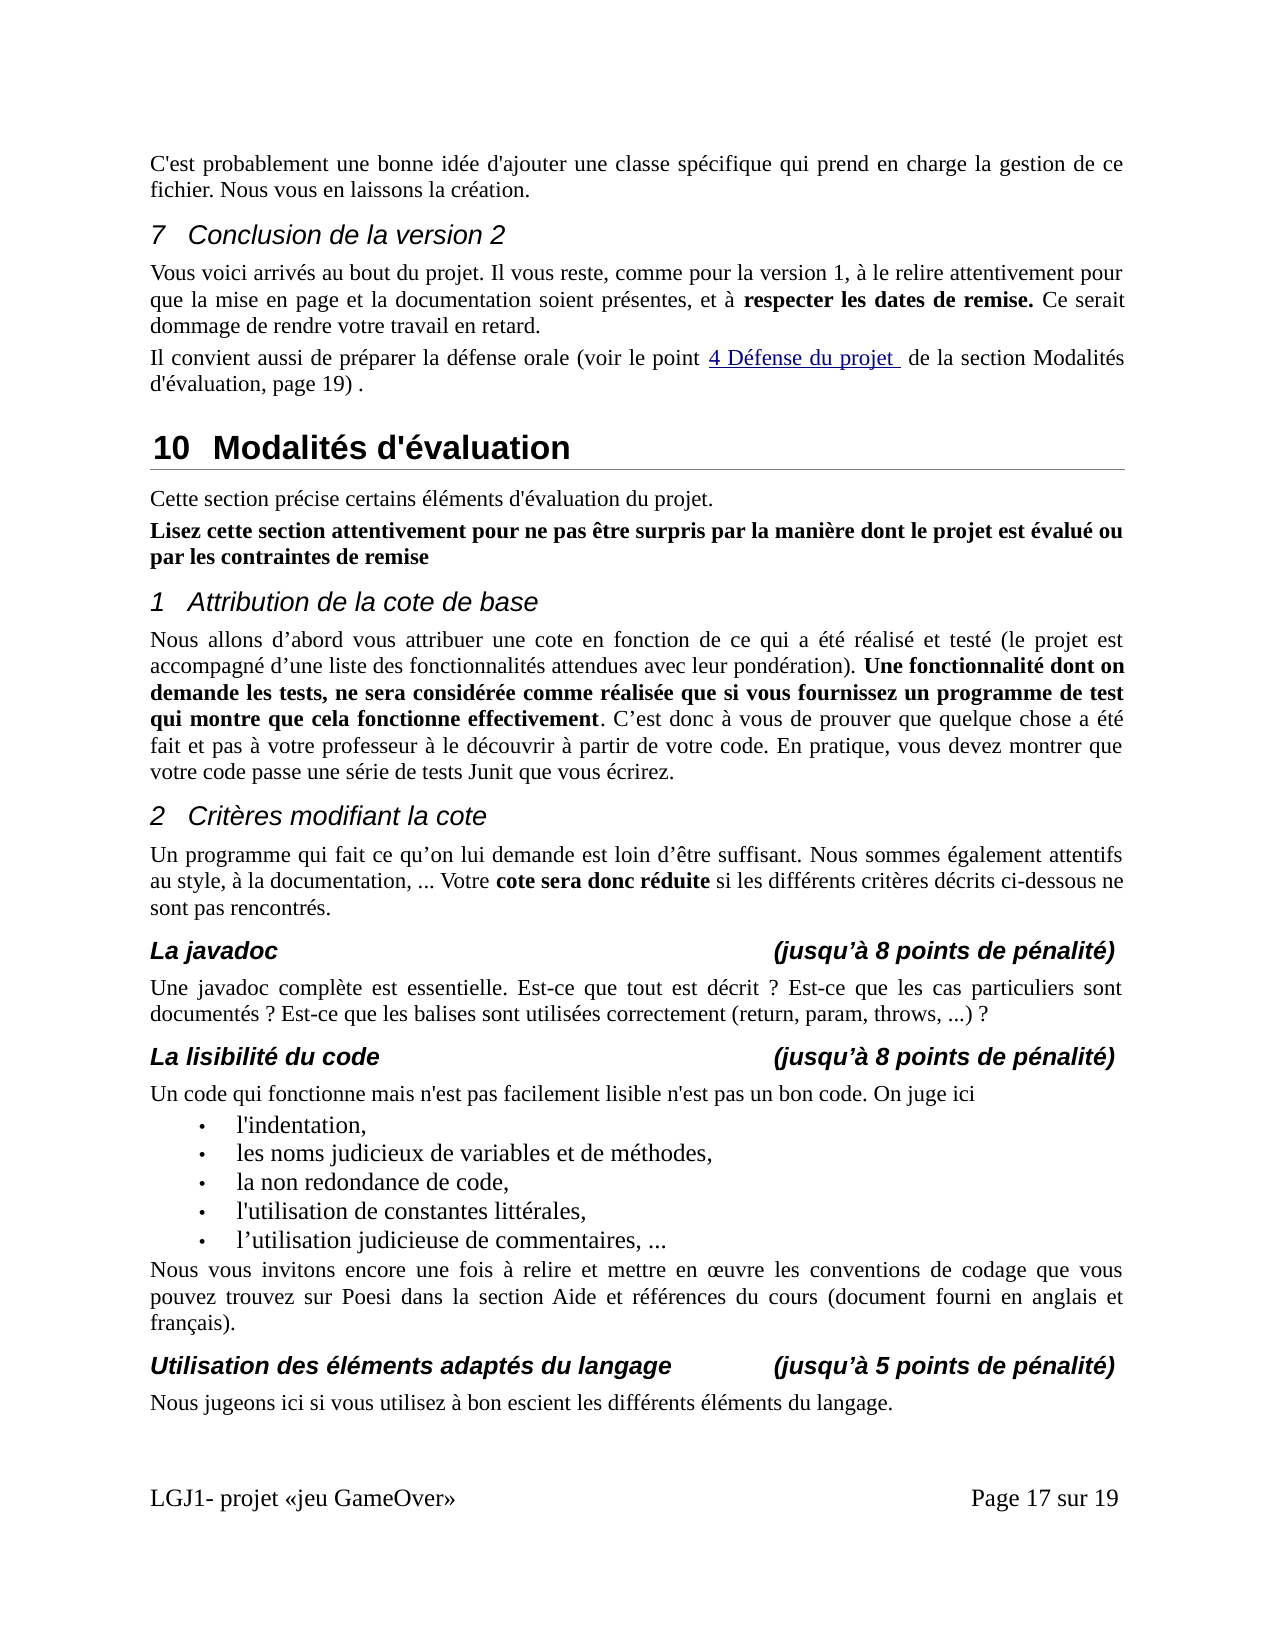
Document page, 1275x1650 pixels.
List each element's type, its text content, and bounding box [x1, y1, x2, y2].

text Lisez cette section attentivement pour ne pas être surpris par la manière dont le projet est évalué ou par les contraintes de remise [150, 517, 1125, 570]
text Nous vous invitons encore une fois à relire et mettre en œuvre les conventions de codage que vous pouvez trouvez sur Poesi dans la section Aide et références du cours (document fourni en anglais et français). [150, 1256, 1125, 1335]
subtitle Utilisation des éléments adaptés du langage (jusqu’à 5 points de pénalité) [150, 1351, 1125, 1380]
list la non redondance de code, [199, 1167, 1125, 1196]
text Une javadoc complète est essentielle. Est-ce que tout est décrit ? Est-ce que les cas particuliers sont documentés ? Est-ce que les balises sont utilisées correctement (return, param, throws, ...) ? [150, 974, 1125, 1027]
text Un code qui fonctionne mais n'est pas facilement lisible n'est pas un bon code. On juge ici [150, 1080, 1125, 1107]
list l’utilisation judicieuse de commentaires, ... [199, 1225, 1125, 1253]
text Nous allons d’abord vous attribuer une cote en fonction de ce qui a été réalisé et testé (le projet est accompagné d’une liste des fonctionnalités attendues avec leur pondération). Une fonctionnalité dont on demande les tests, ne sera considérée comme réalisée que si vous fournissez un programme de test qui montre que cela fonctionne effectivement. C’est donc à vous de prouver que quelque chose a été fait et pas à votre professeur à le découvrir à partir de votre code. En pratique, vous devez montrer que votre code passe une série de tests Junit que vous écrirez. [150, 626, 1125, 784]
list l'utilisation de constantes littérales, [199, 1196, 1125, 1225]
list l'indentation, [199, 1110, 1125, 1138]
subtitle Modalités d'évaluation [150, 425, 1125, 469]
subtitle La lisibilité du code (jusqu’à 8 points de pénalité) [150, 1042, 1125, 1071]
subtitle Conclusion de la version 2 [150, 219, 1125, 250]
list les noms judicieux de variables et de méthodes, [199, 1138, 1125, 1167]
subtitle Attribution de la cote de base [150, 586, 1125, 617]
text Cette section précise certains éléments d'évaluation du projet. [150, 485, 1125, 511]
text Nous jugeons ici si vous utilisez à bon escient les différents éléments du langage. [150, 1389, 1125, 1416]
text C'est probablement une bonne idée d'ajouter une classe spécifique qui prend en charge la gestion de ce fichier. Nous vous en laissons la création. [150, 150, 1125, 203]
text Un programme qui fait ce qu’on lui demande est loin d’être suffisant. Nous sommes également attentifs au style, à la documentation, ... Votre cote sera donc réduite si les différents critères décrits ci-dessous ne sont pas rencontrés. [150, 841, 1125, 920]
text Vous voici arrivés au bout du projet. Il vous reste, comme pour la version 1, à le relire attentivement pour que la mise en page et la documentation soient présentes, et à respecter les dates de remise. Ce serait dommage de rendre votre travail en retard. [150, 259, 1125, 338]
subtitle Critères modifiant la cote [150, 800, 1125, 832]
subtitle La javadoc (jusqu’à 8 points de pénalité) [150, 936, 1125, 964]
text Il convient aussi de préparer la défense orale (voir le point 4 Défense du projet de la section Modalités d'évaluation, page 20) . [150, 344, 1125, 397]
